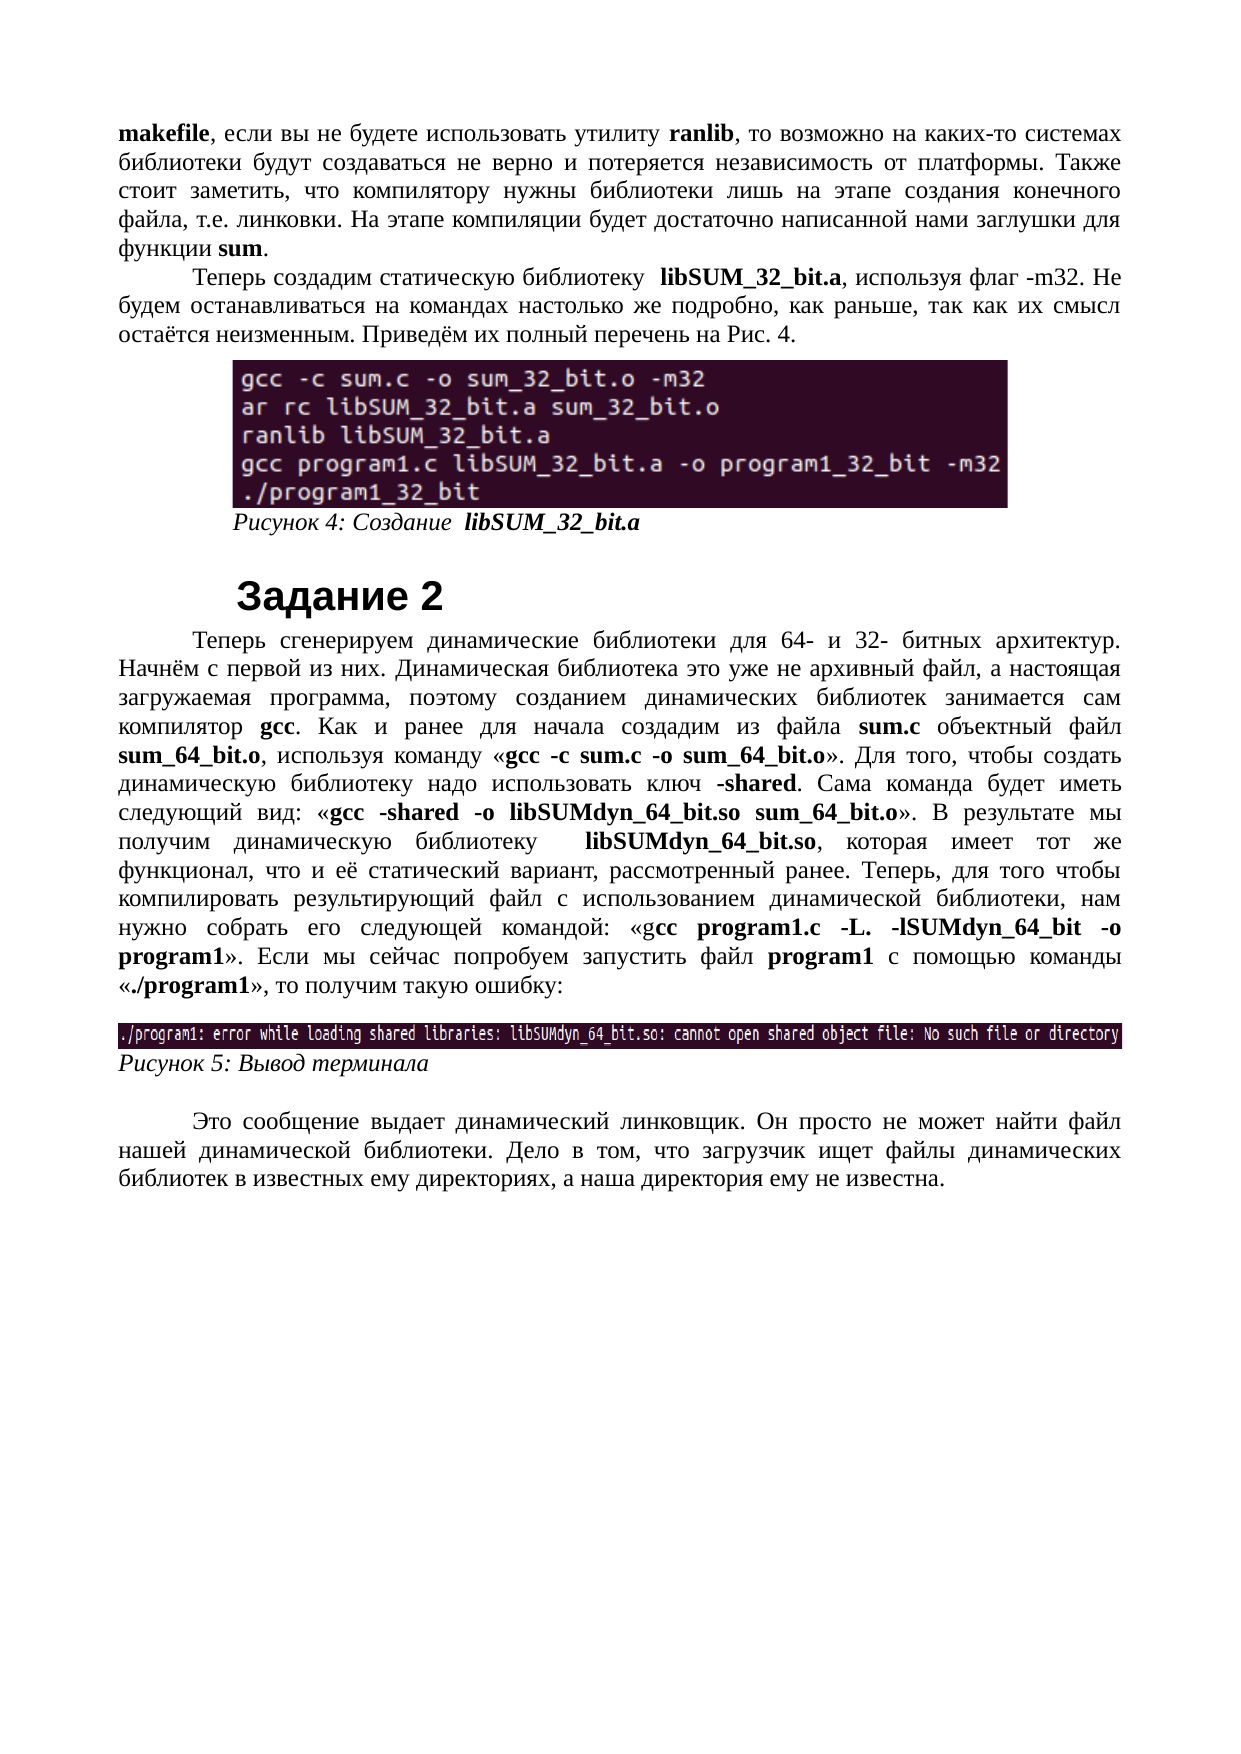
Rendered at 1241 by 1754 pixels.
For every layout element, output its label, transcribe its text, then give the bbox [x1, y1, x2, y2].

text Это сообщение выдает динамический линковщик. Он просто не может найти файл нашей динамической библиотеки. Дело в том, что загрузчик ищет файлы динамических библиотек в известных ему директориях, а наша директория ему не известна. [118, 1106, 1122, 1192]
text makefile, если вы не будете использовать утилиту ranlib, то возможно на каких-то системах библиотеки будут создаваться не верно и потеряется независимость от платформы. Также стоит заметить, что компилятору нужны библиотеки лишь на этапе создания конечного файла, т.е. линковки. На этапе компиляции будет достаточно написанной нами заглушки для функции sum. [118, 118, 1122, 262]
text Теперь создадим статическую библиотеку libSUM_32_bit.a, используя флаг -m32. Не будем останавливаться на командах настолько же подробно, как раньше, так как их смысл остаётся неизменным. Приведём их полный перечень на Рис. 4. [118, 262, 1122, 348]
text Рисунок 5: Вывод терминала [118, 1049, 1122, 1077]
text Рисунок 4: Создание libSUM_32_bit.a [233, 508, 1008, 536]
text Задание 2 [236, 571, 1122, 619]
text Теперь сгенерируем динамические библиотеки для 64- и 32- битных архитектур. Начнём с первой из них. Динамическая библиотека это уже не архивный файл, а настоящая загружаемая программа, поэтому созданием динамических библиотек занимается сам компилятор gcc. Как и ранее для начала создадим из файла sum.c объектный файл sum_64_bit.o, используя команду «gcc -c sum.c -o sum_64_bit.o». Для того, чтобы создать динамическую библиотеку надо использовать ключ -shared. Сама команда будет иметь следующий вид: «gcc -shared -o libSUMdyn_64_bit.so sum_64_bit.o». В результате мы получим динамическую библиотеку libSUMdyn_64_bit.so, которая имеет тот же функционал, что и её статический вариант, рассмотренный ранее. Теперь, для того чтобы компилировать результирующий файл с использованием динамической библиотеки, нам нужно собрать его следующей командой: «gcc program1.c -L. -lSUMdyn_64_bit -o program1». Если мы сейчас попробуем запустить файл program1 с помощью команды «./program1», то получим такую ошибку: [118, 625, 1122, 998]
picture [118, 1023, 1123, 1049]
picture [232, 360, 1008, 508]
